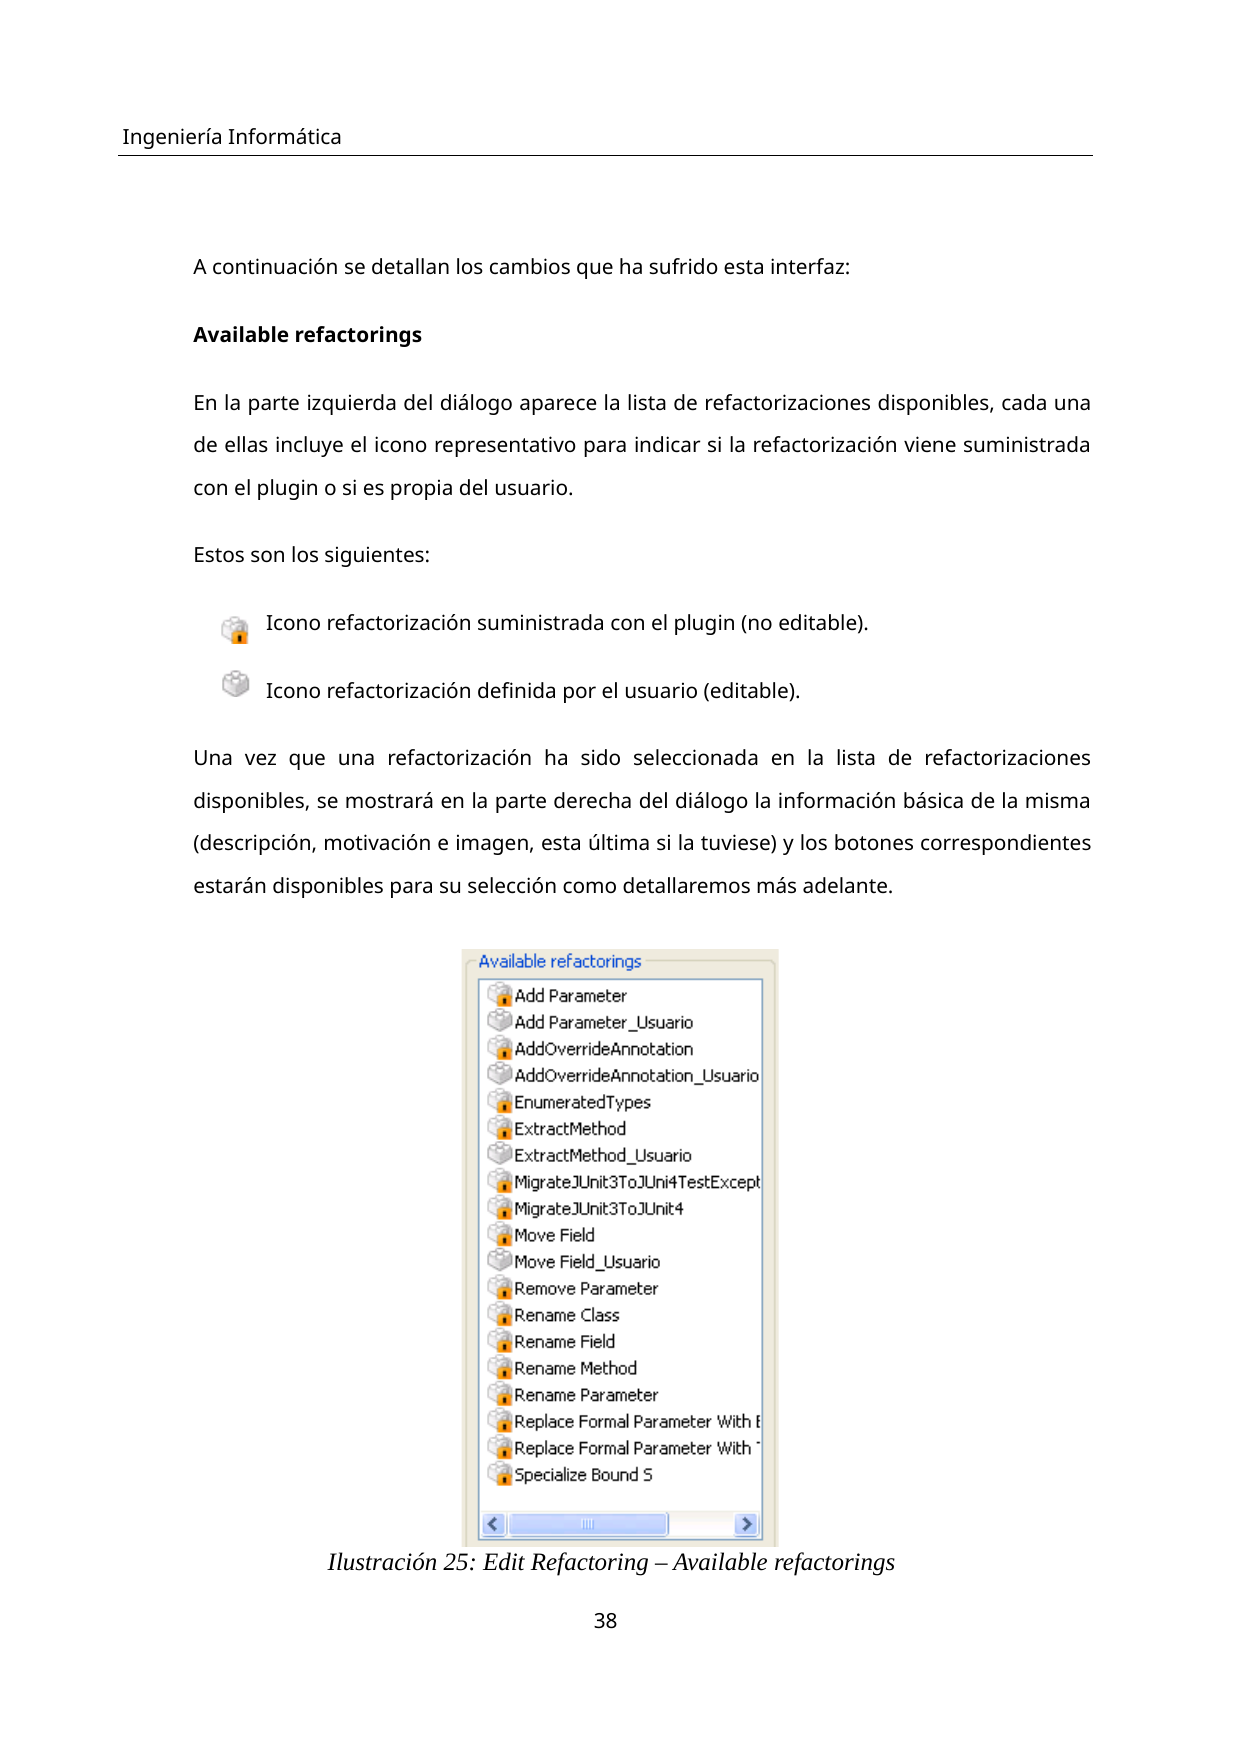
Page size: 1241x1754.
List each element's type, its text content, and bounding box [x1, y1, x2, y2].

text Una vez que una refactorización ha sido seleccionada en la lista de refactorizaciones disponibles, se mostrará en la parte derecha del diálogo la información básica de la misma (descripción, motivación e imagen, esta última si la tuviese) y los botones correspondientes estarán disponibles para su selección como detallaremos más adelante. [193, 743, 1093, 899]
text Available refactorings [193, 320, 1093, 348]
text Icono refactorización suministrada con el plugin (no editable). [118, 608, 1093, 637]
text Icono refactorización definida por el usuario (editable). [118, 676, 1093, 704]
text Ilustración 25: Edit Refactoring – Available refactorings [267, 1547, 958, 1575]
text Estos son los siguientes: [193, 541, 1093, 569]
picture [461, 949, 779, 1547]
text En la parte izquierda del diálogo aparece la lista de refactorizaciones disponibles, cada una de ellas incluye el icono representativo para indicar si la refactorización viene suministrada con el plugin o si es propia del usuario. [193, 388, 1093, 501]
text A continuación se detallan los cambios que ha sufrido esta interfaz: [193, 252, 1093, 281]
